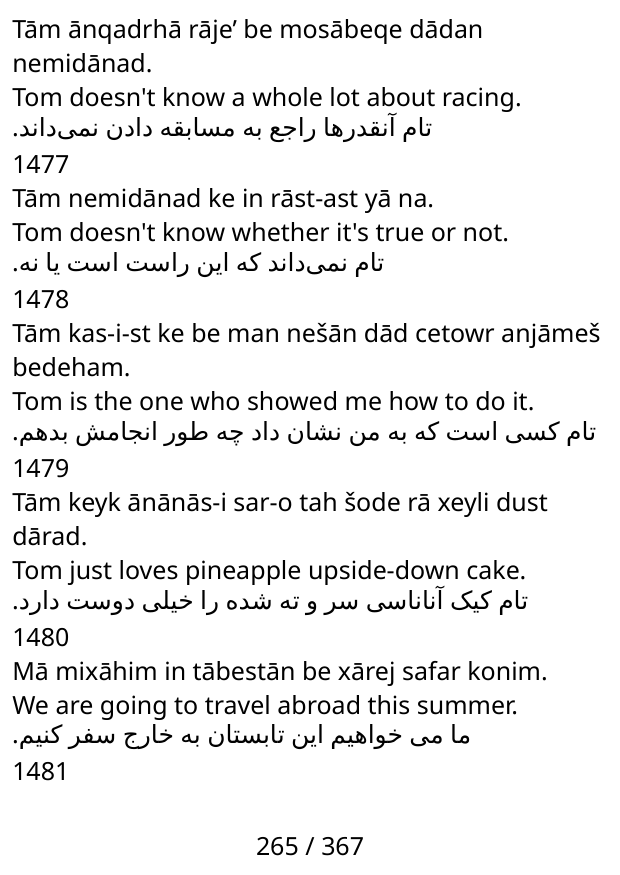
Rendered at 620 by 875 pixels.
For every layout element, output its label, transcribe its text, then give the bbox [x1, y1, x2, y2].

text 1477 [12, 147, 607, 181]
text Tom doesn't know whether it's true or not. [12, 215, 607, 249]
text 1480 [12, 619, 607, 653]
text Mā mi‌xāhim in tābestān be xārej safar konim. [12, 653, 607, 687]
text 1478 [12, 282, 607, 316]
text تام کسی است که به من نشان داد چه طور انجامش بدهم. [12, 418, 607, 450]
text Tām nemi‌dānad ke in rāst-ast yā na. [12, 181, 607, 215]
text Tom just loves pineapple upside-down cake. [12, 553, 607, 587]
text تام کیک آناناسی سر و ته شده را خیلی دوست دارد. [12, 587, 607, 619]
text تام نمی‌داند که این راست است یا نه. [12, 249, 607, 282]
text Tom doesn't know a whole lot about racing. [12, 80, 607, 114]
text We are going to travel abroad this summer. [12, 687, 607, 721]
text Tom is the one who showed me how to do it. [12, 384, 607, 418]
text Tām keyk ānānās-i sar-o tah šode rā xeyli dust dārad. [12, 484, 607, 553]
text Tām kas-i-st ke be man nešān dād cetowr anjāmeš bedeham. [12, 316, 607, 384]
text 1481 [12, 754, 607, 788]
text ما می خواهیم این تابستان به خارج سفر کنیم. [12, 721, 607, 754]
text تام آنقدرها راجع به مسابقه دادن نمی‌داند. [12, 114, 607, 147]
text 1479 [12, 450, 607, 484]
text Tām ānqadrhā rāje’ be mosābeqe dādan nemi‌dānad. [12, 12, 607, 80]
